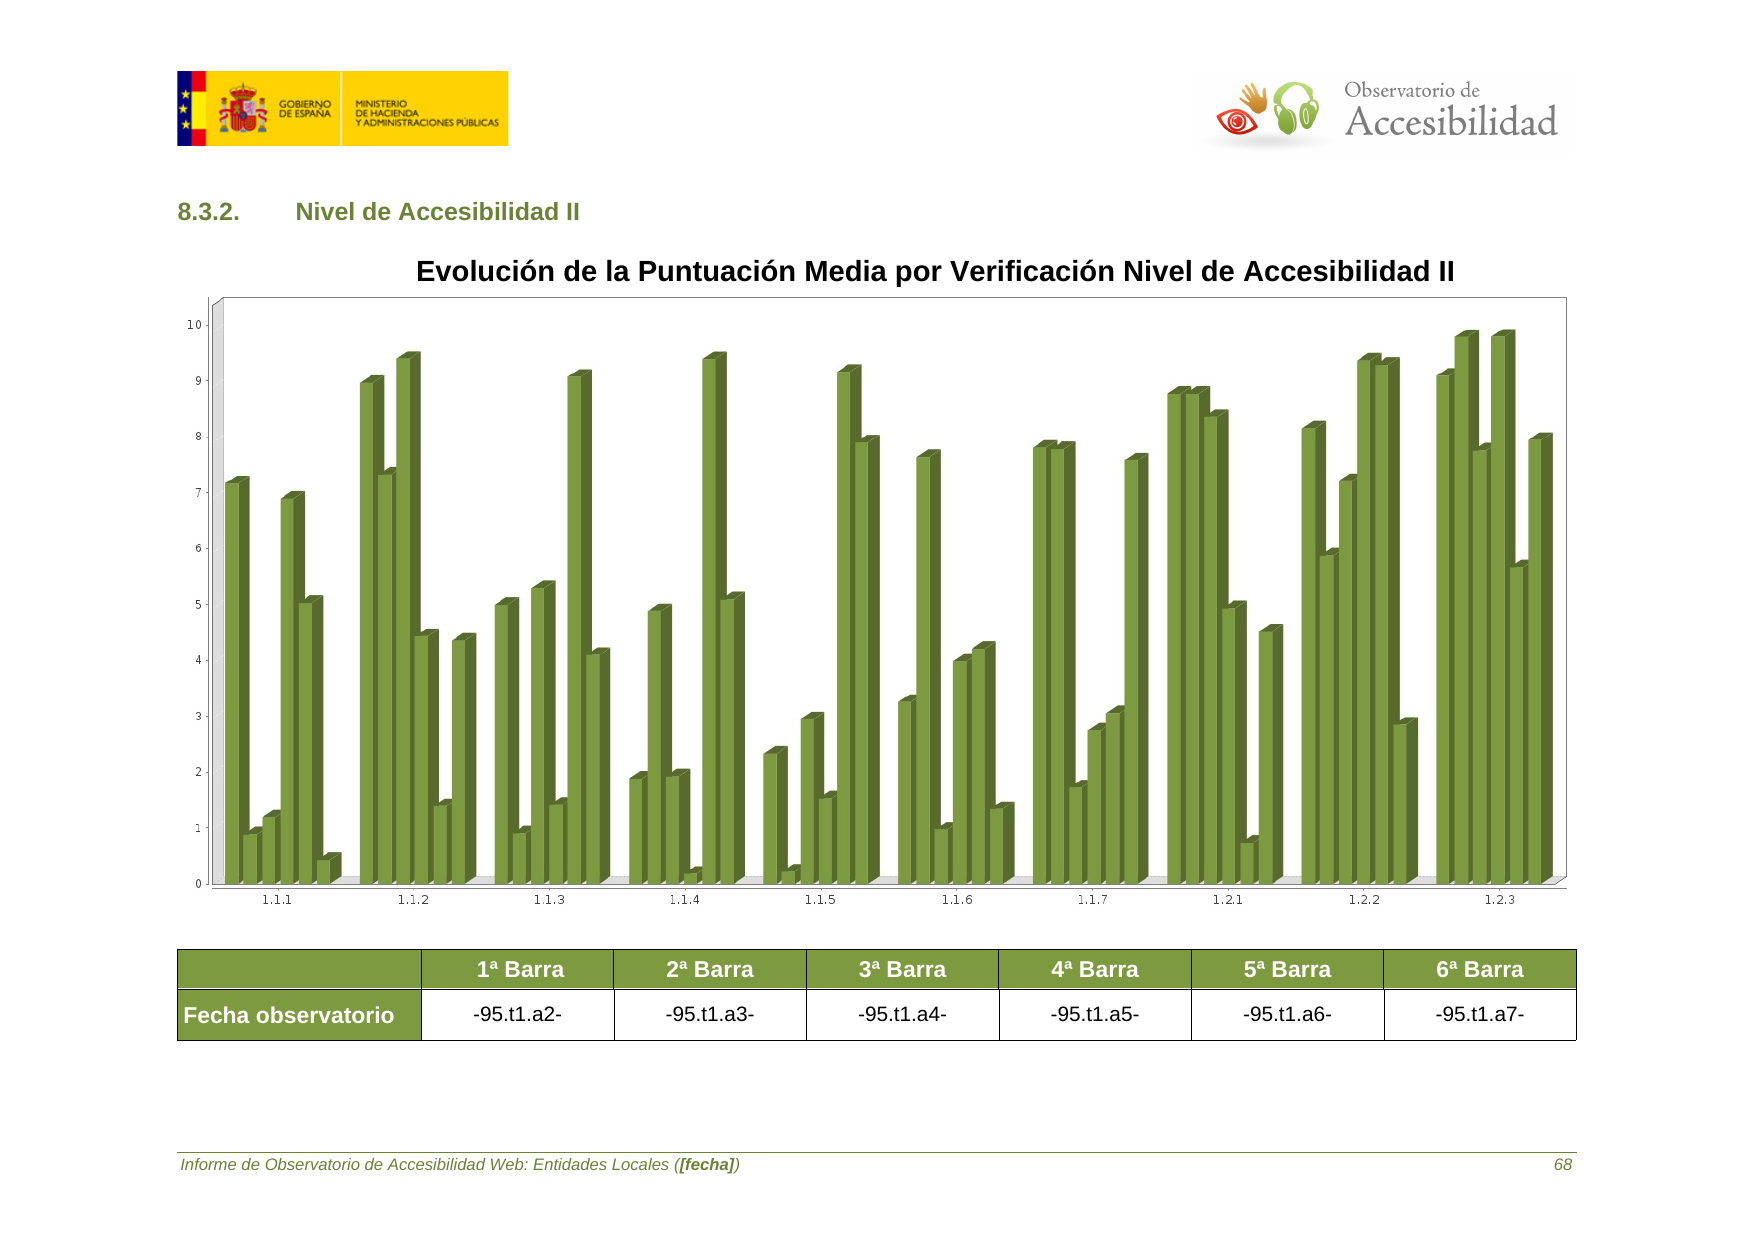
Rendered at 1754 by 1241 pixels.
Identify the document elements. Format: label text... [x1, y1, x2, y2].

table_header 5ª Barra [1192, 950, 1383, 988]
table_cell -95.t1.a4- [807, 990, 999, 1040]
list Evolución de la Puntuación Media por Verificación Nivel de Accesibilidad II [177, 254, 1577, 287]
picture [177, 287, 1577, 912]
picture [1196, 72, 1572, 155]
table_cell -95.t1.a2- [422, 990, 614, 1040]
table_cell -95.t1.a6- [1192, 990, 1384, 1040]
table_header 2ª Barra [614, 950, 806, 988]
table_header 1ª Barra [422, 950, 613, 988]
table_header 3ª Barra [807, 950, 998, 988]
table_cell -95.t1.a3- [615, 990, 806, 1040]
table_cell Fecha observatorio [178, 990, 421, 1040]
table_cell -95.t1.a7- [1385, 990, 1576, 1040]
table_header [178, 950, 421, 988]
picture [177, 71, 509, 146]
table_header 6ª Barra [1384, 950, 1576, 988]
table_header 4ª Barra [999, 950, 1191, 988]
table_cell -95.t1.a5- [1000, 990, 1191, 1040]
subtitle Nivel de Accesibilidad II [177, 197, 1577, 226]
